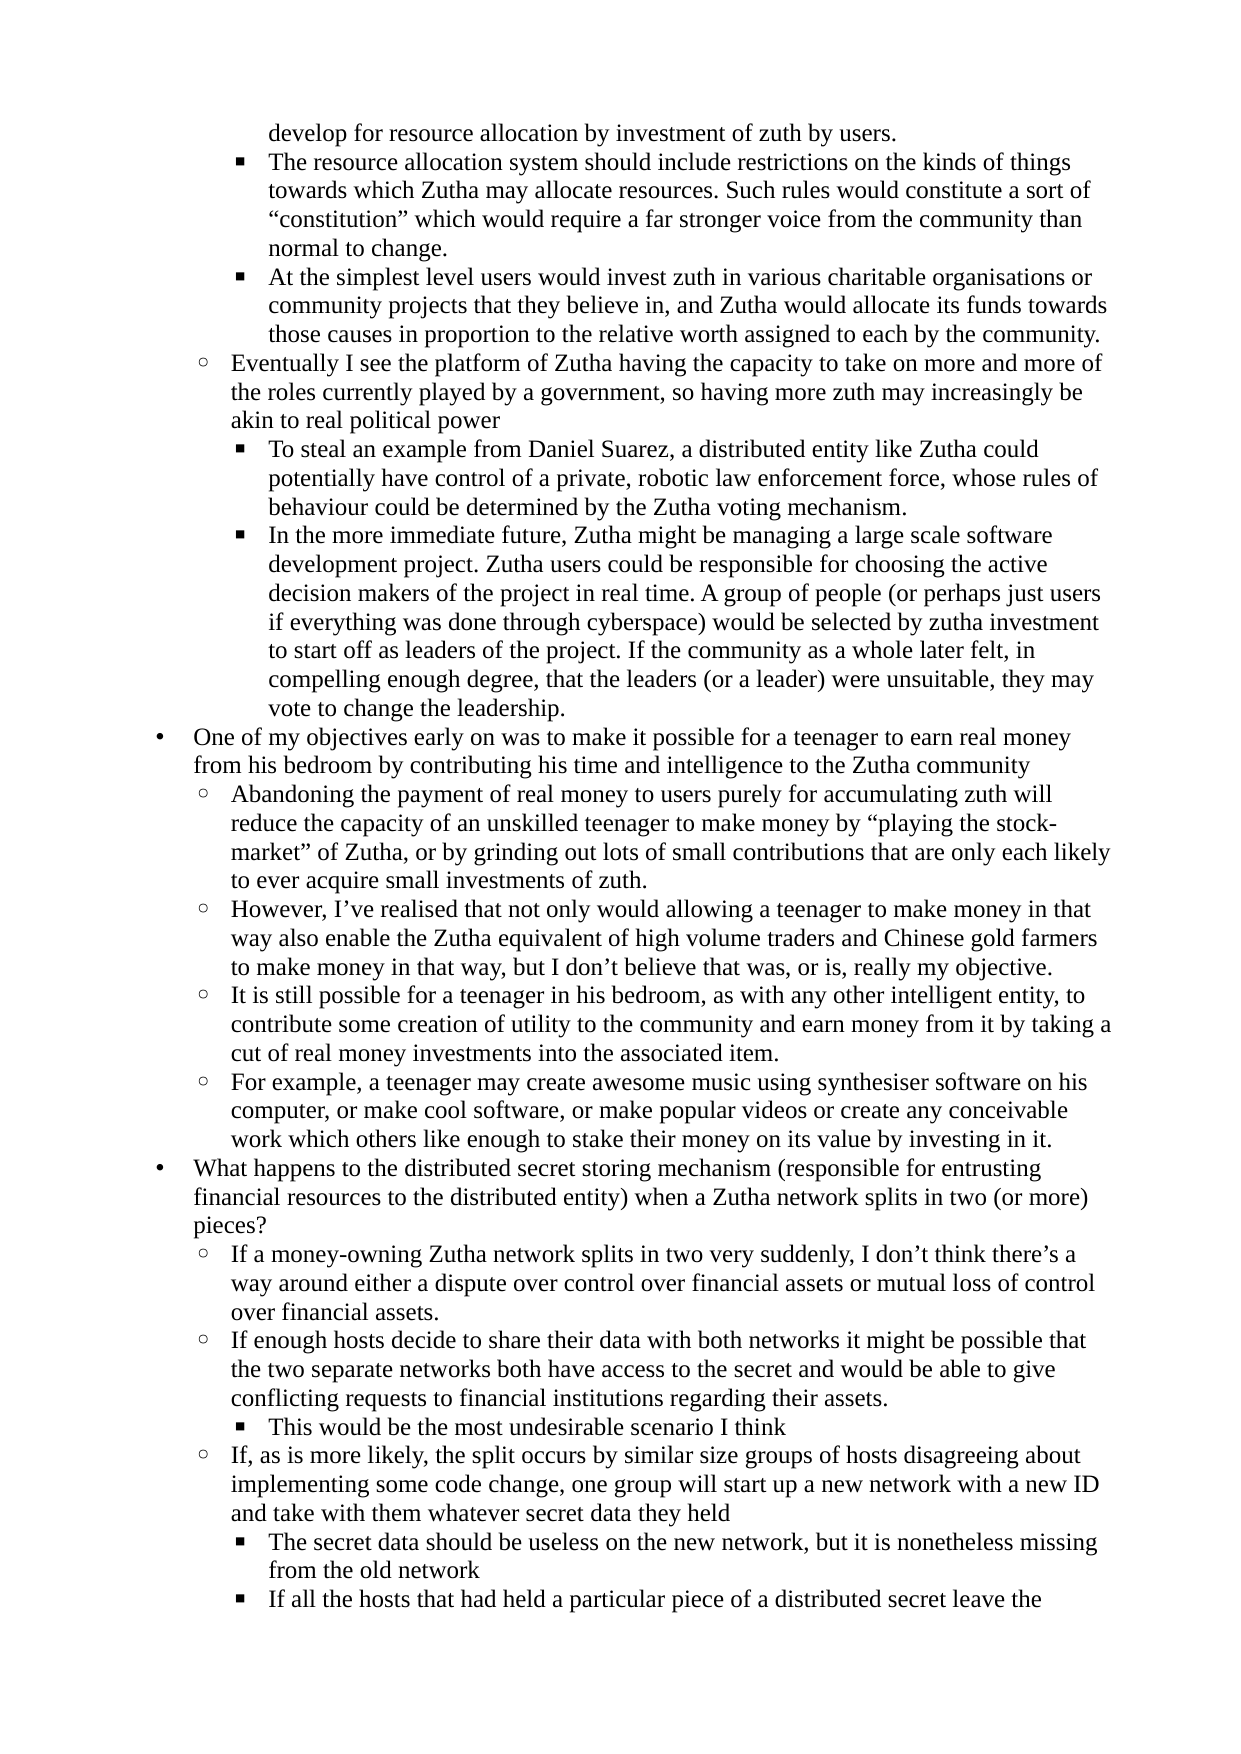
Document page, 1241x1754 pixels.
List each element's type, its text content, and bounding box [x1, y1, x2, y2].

list Eventually I see the platform of Zutha having the capacity to take on more and more of the roles currently played by a government, so having more zuth may increasingly be akin to real political power [193, 348, 1122, 434]
list This would be the most undesirable scenario I think [231, 1412, 1122, 1441]
list For example, a teenager may create awesome music using synthesiser software on his computer, or make cool software, or make popular videos or create any conceivable work which others like enough to stake their money on its value by investing in it. [193, 1067, 1122, 1153]
list At the simplest level users would invest zuth in various charitable organisations or community projects that they believe in, and Zutha would allocate its funds towards those causes in proportion to the relative worth assigned to each by the community. [231, 262, 1122, 348]
list Abandoning the payment of real money to users purely for accumulating zuth will reduce the capacity of an unskilled teenager to make money by “playing the stock-market” of Zutha, or by grinding out lots of small contributions that are only each likely to ever acquire small investments of zuth. [193, 779, 1122, 894]
list What happens to the distributed secret storing mechanism (responsible for entrusting financial resources to the distributed entity) when a Zutha network splits in two (or more) pieces? [156, 1153, 1122, 1239]
list If, as is more likely, the split occurs by similar size groups of hosts disagreeing about implementing some code change, one group will start up a new network with a new ID and take with them whatever secret data they held [193, 1441, 1122, 1527]
list If all the hosts that had held a particular piece of a distributed secret leave the [231, 1584, 1122, 1613]
list If enough hosts decide to share their data with both networks it might be possible that the two separate networks both have access to the secret and would be able to give conflicting requests to financial institutions regarding their assets. [193, 1326, 1122, 1412]
list It is still possible for a teenager in his bedroom, as with any other intelligent entity, to contribute some creation of utility to the community and earn money from it by taking a cut of real money investments into the associated item. [193, 981, 1122, 1067]
list The secret data should be useless on the new network, but it is nonetheless missing from the old network [231, 1527, 1122, 1584]
list To steal an example from Daniel Suarez, a distributed entity like Zutha could potentially have control of a private, robotic law enforcement force, whose rules of behaviour could be determined by the Zutha voting mechanism. [231, 434, 1122, 521]
list However, I’ve realised that not only would allowing a teenager to make money in that way also enable the Zutha equivalent of high volume traders and Chinese gold farmers to make money in that way, but I don’t believe that was, or is, really my objective. [193, 894, 1122, 981]
list One of my objectives early on was to make it possible for a teenager to earn real money from his bedroom by contributing his time and intelligence to the Zutha community [156, 722, 1122, 779]
list In the more immediate future, Zutha might be managing a large scale software development project. Zutha users could be responsible for choosing the active decision makers of the project in real time. A group of people (or perhaps just users if everything was done through cyberspace) would be selected by zutha investment to start off as leaders of the project. If the community as a whole later felt, in compelling enough degree, that the leaders (or a leader) were unsuitable, they may vote to change the leadership. [231, 521, 1122, 722]
list develop for resource allocation by investment of zuth by users. [231, 118, 1122, 147]
list The resource allocation system should include restrictions on the kinds of things towards which Zutha may allocate resources. Such rules would constitute a sort of “constitution” which would require a far stronger voice from the community than normal to change. [231, 147, 1122, 262]
list If a money-owning Zutha network splits in two very suddenly, I don’t think there’s a way around either a dispute over control over financial assets or mutual loss of control over financial assets. [193, 1239, 1122, 1326]
